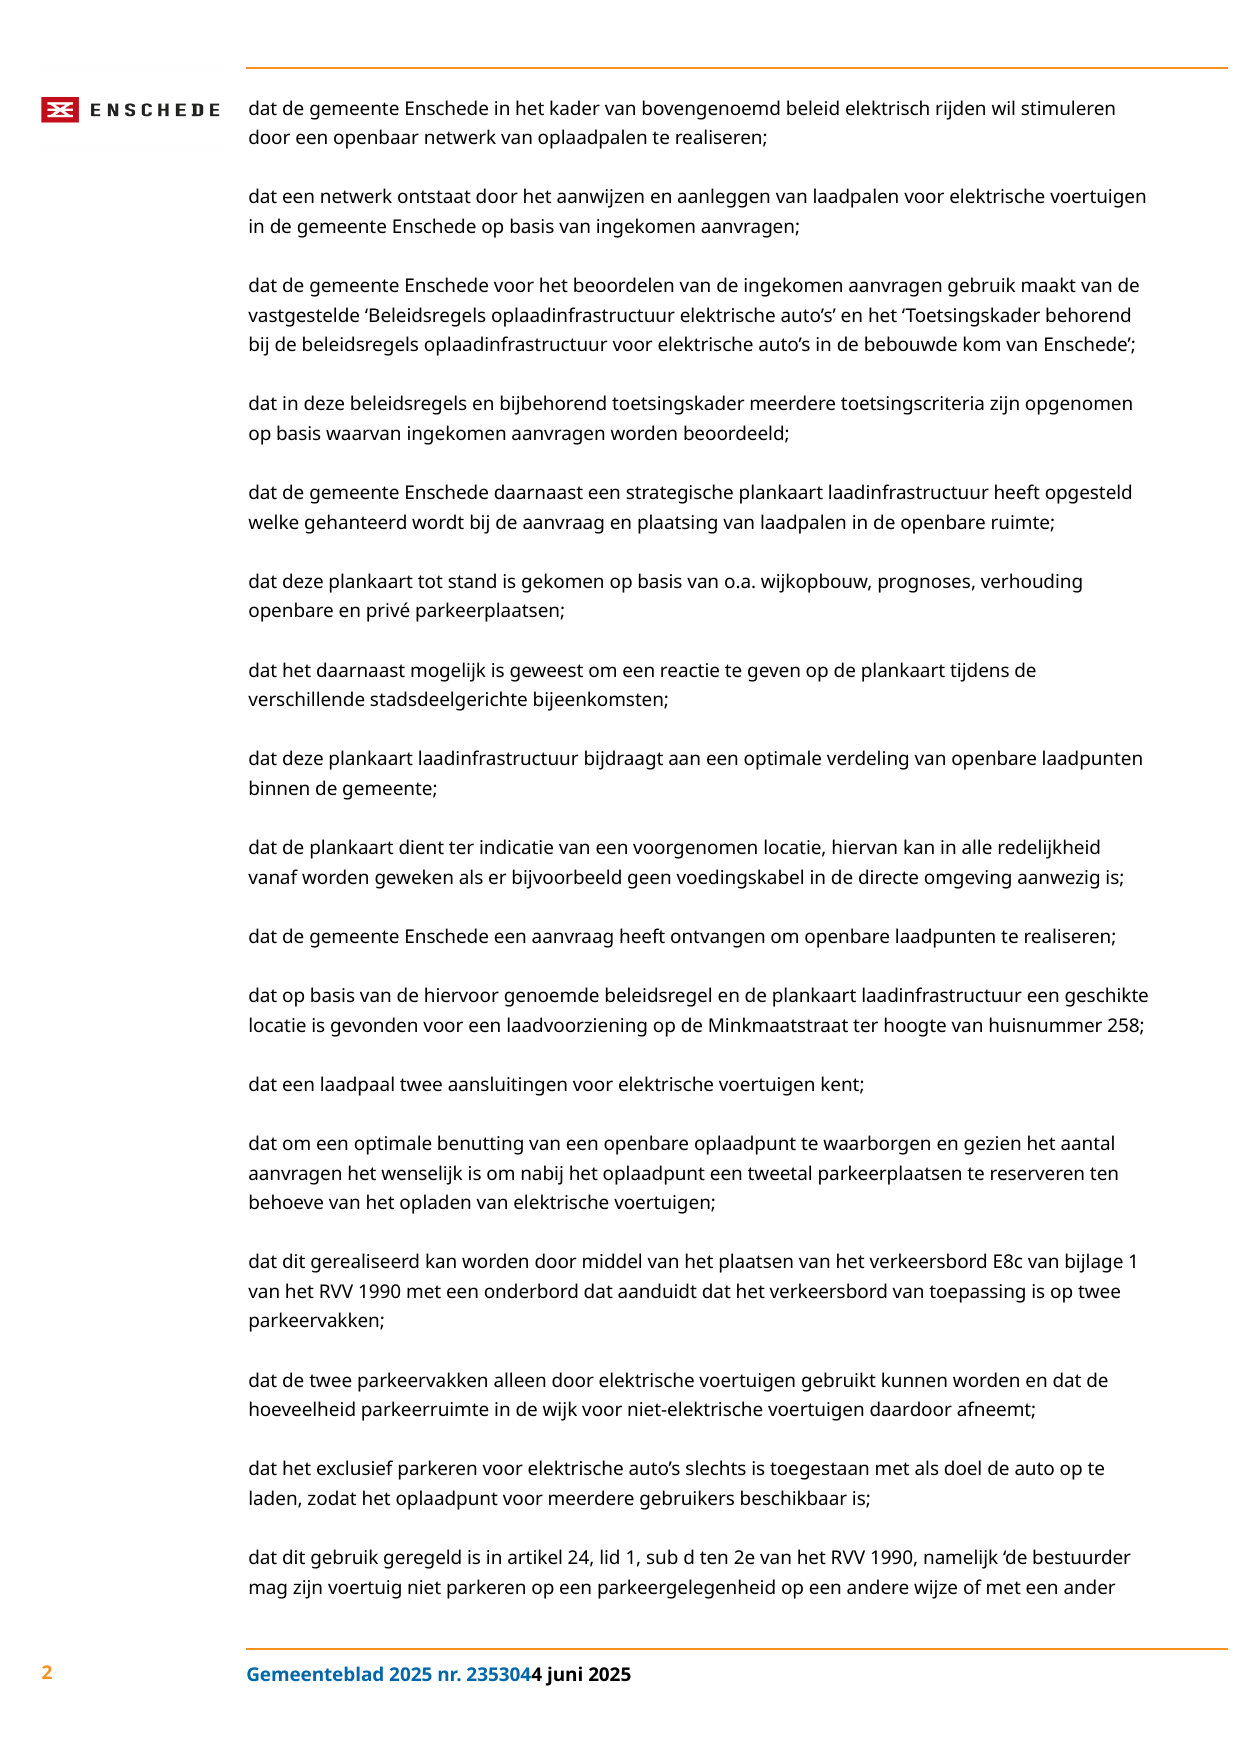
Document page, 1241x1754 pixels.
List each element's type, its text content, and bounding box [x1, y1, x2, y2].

text dat een netwerk ontstaat door het aanwijzen en aanleggen van laadpalen voor elektrische voertuigen in de gemeente Enschede op basis van ingekomen aanvragen; [248, 183, 1152, 239]
text dat op basis van de hiervoor genoemde beleidsregel en de plankaart laadinfrastructuur een geschikte locatie is gevonden voor een laadvoorziening op de Minkmaatstraat ter hoogte van huisnummer 258; [248, 982, 1152, 1038]
text dat de gemeente Enschede daarnaast een strategische plankaart laadinfrastructuur heeft opgesteld welke gehanteerd wordt bij de aanvraag en plaatsing van laadpalen in de openbare ruimte; [248, 479, 1152, 535]
text dat deze plankaart tot stand is gekomen op basis van o.a. wijkopbouw, prognoses, verhouding openbare en privé parkeerplaatsen; [248, 568, 1152, 623]
text dat de twee parkeervakken alleen door elektrische voertuigen gebruikt kunnen worden en dat de hoeveelheid parkeerruimte in de wijk voor niet-elektrische voertuigen daardoor afneemt; [248, 1367, 1152, 1422]
text dat deze plankaart laadinfrastructuur bijdraagt aan een optimale verdeling van openbare laadpunten binnen de gemeente; [248, 746, 1152, 801]
text dat de plankaart dient ter indicatie van een voorgenomen locatie, hiervan kan in alle redelijkheid vanaf worden geweken als er bijvoorbeeld geen voedingskabel in de directe omgeving aanwezig is; [248, 834, 1152, 890]
text dat dit gerealiseerd kan worden door middel van het plaatsen van het verkeersbord E8c van bijlage 1 van het RVV 1990 met een onderbord dat aanduidt dat het verkeersbord van toepassing is op twee parkeervakken; [248, 1248, 1152, 1333]
text dat het exclusief parkeren voor elektrische auto’s slechts is toegestaan met als doel de auto op te laden, zodat het oplaadpunt voor meerdere gebruikers beschikbaar is; [248, 1456, 1152, 1511]
text dat de gemeente Enschede een aanvraag heeft ontvangen om openbare laadpunten te realiseren; [248, 923, 1152, 949]
text dat het daarnaast mogelijk is geweest om een reactie te geven op de plankaart tijdens de verschillende stadsdeelgerichte bijeenkomsten; [248, 657, 1152, 712]
text dat de gemeente Enschede voor het beoordelen van de ingekomen aanvragen gebruik maakt van de vastgestelde ‘Beleidsregels oplaadinfrastructuur elektrische auto’s’ en het ‘Toetsingskader behorend bij de beleidsregels oplaadinfrastructuur voor elektrische auto’s in de bebouwde kom van Enschede’; [248, 272, 1152, 357]
picture [41, 47, 231, 172]
text dat dit gebruik geregeld is in artikel 24, lid 1, sub d ten 2e van het RVV 1990, namelijk ‘de bestuurder mag zijn voertuig niet parkeren op een parkeergelegenheid op een andere wijze of met een ander [248, 1544, 1152, 1600]
text dat een laadpaal twee aansluitingen voor elektrische voertuigen kent; [248, 1071, 1152, 1097]
text dat de gemeente Enschede in het kader van bovengenoemd beleid elektrisch rijden wil stimuleren door een openbaar netwerk van oplaadpalen te realiseren; [248, 95, 1152, 150]
text dat om een optimale benutting van een openbare oplaadpunt te waarborgen en gezien het aantal aanvragen het wenselijk is om nabij het oplaadpunt een tweetal parkeerplaatsen te reserveren ten behoeve van het opladen van elektrische voertuigen; [248, 1130, 1152, 1215]
text dat in deze beleidsregels en bijbehorend toetsingskader meerdere toetsingscriteria zijn opgenomen op basis waarvan ingekomen aanvragen worden beoordeeld; [248, 391, 1152, 446]
